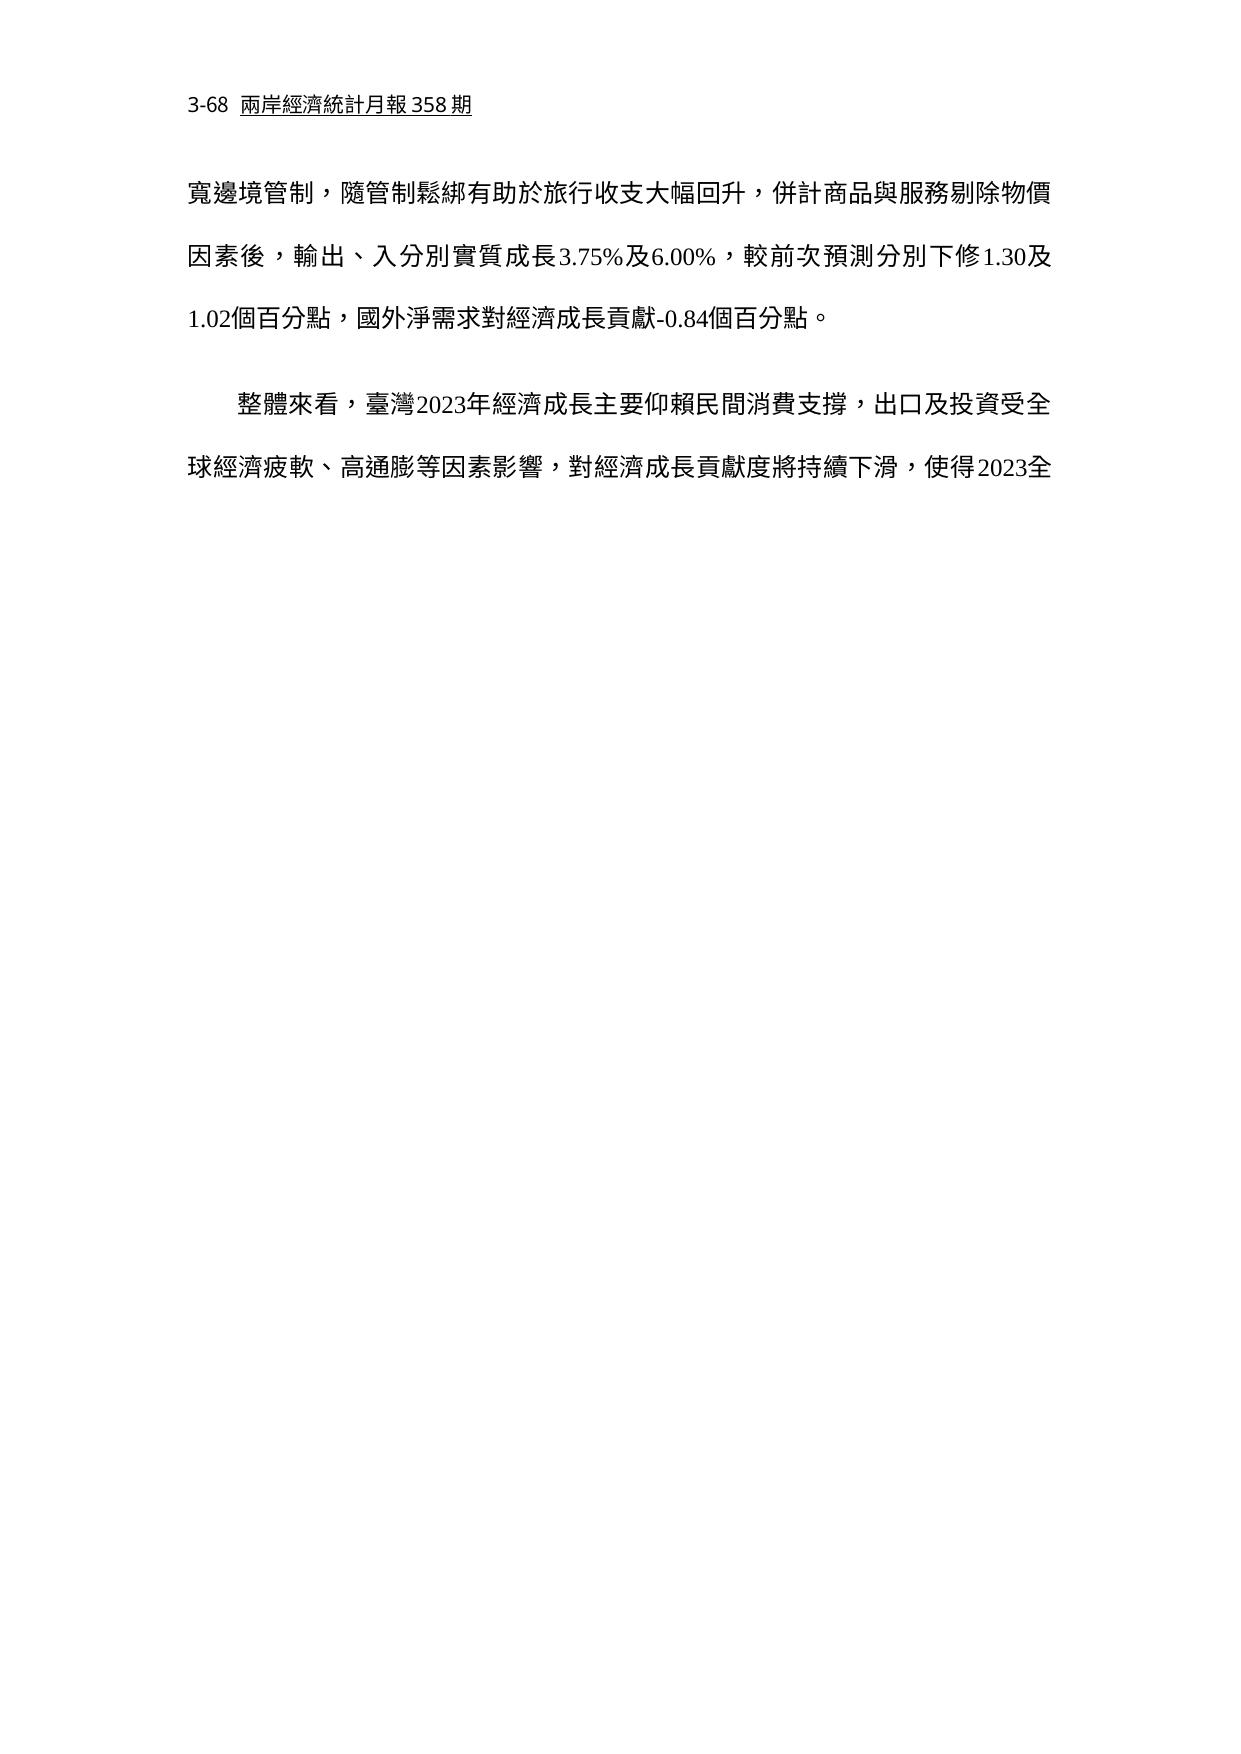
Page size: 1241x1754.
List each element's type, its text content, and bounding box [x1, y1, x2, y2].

text 整體來看，臺灣2023年經濟成長主要仰賴民間消費支撐，出口及投資受全球經濟疲軟、高通膨等因素影響，對經濟成長貢獻度將持續下滑，使得2023全 [187, 361, 1053, 486]
text 寬邊境管制，隨管制鬆綁有助於旅行收支大幅回升，併計商品與服務剔除物價因素後，輸出、入分別實質成長3.75%及6.00%，較前次預測分別下修1.30及1.02個百分點，國外淨需求對經濟成長貢獻-0.84個百分點。 [187, 150, 1053, 337]
